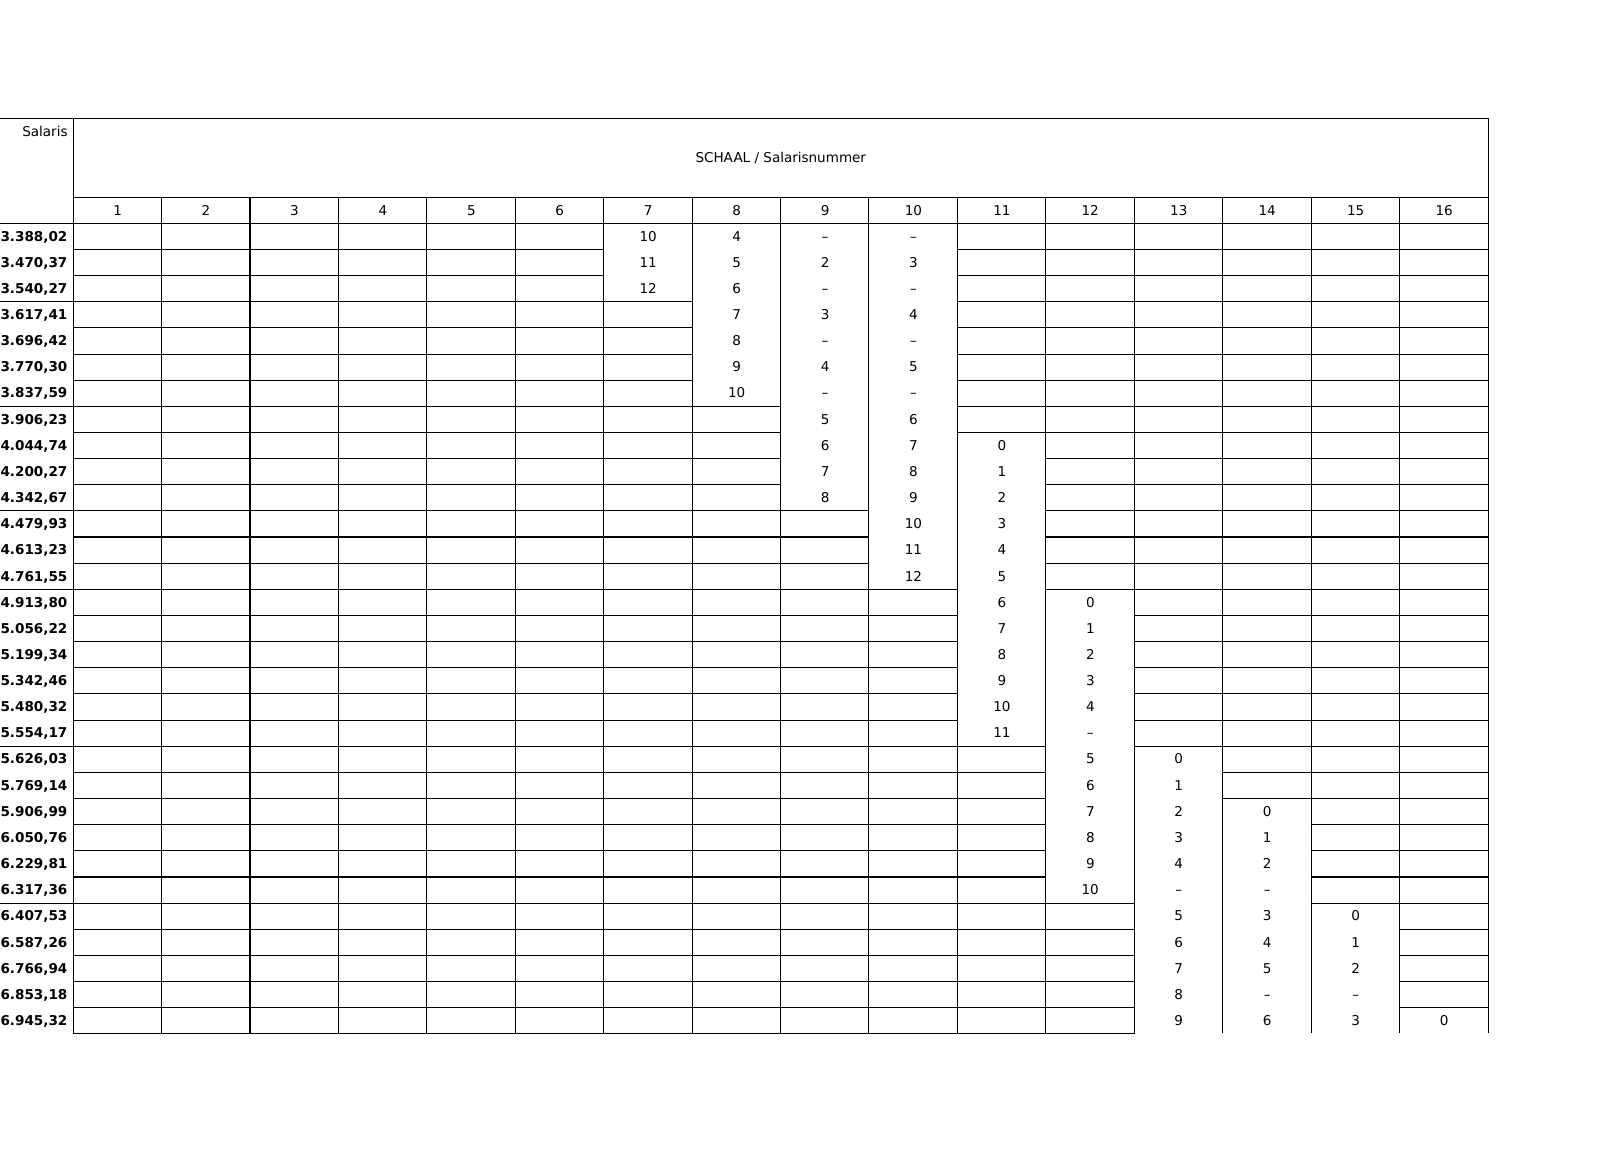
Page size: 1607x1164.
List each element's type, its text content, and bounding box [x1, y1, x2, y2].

table_cell [958, 904, 1045, 929]
table_cell [339, 381, 426, 406]
table_cell [251, 328, 338, 353]
table_cell 8 [958, 641, 1045, 667]
table_cell [162, 799, 249, 824]
table_cell [427, 642, 515, 667]
table_cell [693, 956, 780, 981]
table_cell [516, 276, 603, 301]
table_cell [1223, 616, 1311, 641]
table_cell [604, 668, 692, 693]
table_cell [251, 956, 338, 981]
table_cell [74, 407, 161, 432]
table_cell [74, 721, 161, 746]
table_cell [1312, 224, 1399, 249]
table_cell [1400, 878, 1488, 902]
table_cell [516, 904, 603, 929]
table_cell [339, 276, 426, 301]
table_cell 3 [958, 510, 1045, 536]
table_cell [74, 773, 161, 798]
table_cell [1223, 224, 1311, 249]
table_cell 16 [1400, 198, 1488, 223]
table_cell [74, 590, 161, 615]
table_cell [251, 485, 338, 510]
table_cell [693, 564, 780, 589]
table_cell [1135, 485, 1222, 510]
table_cell 7 [958, 615, 1045, 641]
table_cell [339, 956, 426, 981]
table_cell 6.407,53 [0, 904, 73, 929]
table_cell [515, 170, 604, 197]
table_cell 6.766,94 [0, 955, 73, 981]
table_cell [1223, 407, 1311, 432]
table_cell [516, 616, 603, 641]
table_cell [339, 1008, 426, 1033]
table_cell [1400, 642, 1488, 667]
table_cell 0 [1223, 799, 1311, 824]
table_cell [693, 668, 780, 693]
table_cell [781, 668, 868, 693]
table_cell [1134, 170, 1223, 197]
table_cell [1223, 355, 1311, 379]
table_cell 3 [781, 301, 868, 327]
table_cell [516, 694, 603, 719]
table_cell [781, 878, 868, 902]
table_cell [1223, 381, 1311, 406]
table_cell [74, 250, 161, 275]
table_cell [693, 433, 780, 458]
table_cell [427, 904, 515, 929]
table_cell [693, 825, 780, 850]
table_cell [1400, 538, 1488, 563]
table_cell [251, 721, 338, 746]
table_cell [251, 616, 338, 641]
table_cell – [1223, 876, 1311, 902]
table_cell 3.617,41 [0, 302, 73, 327]
table_cell 2 [1135, 798, 1222, 824]
table_header [162, 119, 250, 144]
table_cell [516, 721, 603, 746]
table_cell [251, 747, 338, 772]
table_cell 6 [781, 432, 868, 458]
table_cell 2 [1046, 641, 1134, 667]
table_cell 1 [1135, 772, 1222, 798]
table_cell [1312, 302, 1399, 327]
table_cell [781, 904, 868, 929]
table_cell 6 [1223, 1007, 1311, 1033]
table_cell [1312, 590, 1399, 615]
table_cell [162, 930, 249, 955]
table_cell [693, 747, 780, 772]
table_cell 5 [693, 249, 780, 275]
table_cell [1046, 564, 1134, 589]
table_cell [958, 381, 1045, 406]
table_cell 0 [1046, 590, 1134, 615]
table_cell [1135, 328, 1222, 353]
table_header [1400, 119, 1488, 144]
table_cell [693, 1008, 780, 1033]
table_cell [339, 250, 426, 275]
table_cell 12 [869, 563, 957, 589]
table_cell [516, 407, 603, 432]
table_cell [1046, 381, 1134, 406]
table_cell 5 [1046, 746, 1134, 772]
table_cell [339, 328, 426, 353]
table_cell [162, 564, 249, 589]
table_cell [1135, 355, 1222, 379]
table_cell 4.613,23 [0, 536, 73, 563]
table_cell [1400, 485, 1488, 510]
table_cell 3 [1312, 1007, 1399, 1033]
table_cell [74, 276, 161, 301]
table_cell [251, 642, 338, 667]
table_cell [693, 485, 780, 510]
table_cell [1312, 485, 1399, 510]
table_cell 3.906,23 [0, 407, 73, 432]
table_cell [604, 825, 692, 850]
table_cell 3 [869, 249, 957, 275]
table_cell [958, 825, 1045, 850]
table_cell [162, 878, 249, 902]
table_cell 2 [781, 249, 868, 275]
table_cell [250, 170, 338, 197]
table_header [1311, 119, 1399, 144]
table_cell 4 [869, 301, 957, 327]
table_cell [1223, 250, 1311, 275]
table_cell [251, 799, 338, 824]
table_cell 9 [869, 484, 957, 510]
table_cell [869, 616, 957, 641]
table_cell [869, 642, 957, 667]
table_cell 10 [604, 224, 692, 249]
table_cell [1046, 355, 1134, 379]
table_cell [74, 694, 161, 719]
table_cell [1223, 773, 1311, 798]
table_cell [1312, 642, 1399, 667]
table_cell [339, 564, 426, 589]
table_cell [516, 747, 603, 772]
table_cell [162, 721, 249, 746]
table_cell [339, 538, 426, 563]
table_cell [516, 1008, 603, 1033]
table_cell [427, 773, 515, 798]
table_cell 9 [1135, 1007, 1222, 1033]
table_cell [869, 668, 957, 693]
table_cell 10 [958, 693, 1045, 719]
table_cell [1312, 616, 1399, 641]
table_cell 3.696,42 [0, 327, 73, 353]
table_cell 11 [958, 198, 1045, 223]
table_cell [1400, 224, 1488, 249]
table_cell [1312, 328, 1399, 353]
table_cell [1223, 721, 1311, 746]
table_cell [1223, 276, 1311, 301]
table_cell [1400, 590, 1488, 615]
table_cell [427, 381, 515, 406]
table_cell [162, 694, 249, 719]
table_cell [1312, 276, 1399, 301]
table_cell [162, 642, 249, 667]
table_cell [869, 851, 957, 876]
table_cell 7 [1046, 798, 1134, 824]
table_cell 1 [1046, 615, 1134, 641]
table_cell 11 [869, 536, 957, 563]
table_cell – [1312, 981, 1399, 1007]
table_cell [604, 511, 692, 536]
table_cell [604, 381, 692, 406]
table_cell [162, 355, 249, 379]
table_cell [516, 956, 603, 981]
table_cell [1312, 747, 1399, 772]
table_cell 1 [958, 458, 1045, 484]
table_cell [427, 538, 515, 563]
table_header [781, 119, 869, 144]
table_cell [693, 616, 780, 641]
table_cell [604, 1008, 692, 1033]
table_cell [516, 381, 603, 406]
table_cell 10 [1046, 876, 1134, 902]
table_cell [958, 355, 1045, 379]
table_cell [781, 170, 869, 197]
table_cell [1046, 485, 1134, 510]
table_cell [1046, 538, 1134, 563]
table_cell [1223, 433, 1311, 458]
table_cell [693, 799, 780, 824]
table_cell [1046, 511, 1134, 536]
table_cell [1223, 328, 1311, 353]
table_cell [251, 381, 338, 406]
table_cell [162, 485, 249, 510]
table_cell [74, 355, 161, 379]
table_cell 12 [1046, 198, 1134, 223]
table_cell – [781, 380, 868, 406]
table_cell [1135, 564, 1222, 589]
table_cell [74, 511, 161, 536]
table_header [74, 119, 162, 144]
table_cell 1 [74, 198, 161, 223]
table_cell 0 [1400, 1008, 1488, 1033]
table_cell [781, 1008, 868, 1033]
table_cell [1046, 224, 1134, 249]
table_cell [693, 459, 780, 484]
table_cell 2 [162, 198, 249, 223]
table_cell [604, 956, 692, 981]
table_cell [251, 407, 338, 432]
table_header [515, 119, 604, 144]
table_cell [74, 459, 161, 484]
table_cell 14 [1223, 198, 1311, 223]
table_cell 3.470,37 [0, 249, 73, 275]
table_cell [1400, 302, 1488, 327]
table_cell [339, 302, 426, 327]
table_cell [781, 538, 868, 563]
table_cell 4.342,67 [0, 484, 73, 510]
table_cell 7 [781, 458, 868, 484]
table_cell [1312, 355, 1399, 379]
table_cell [1046, 433, 1134, 458]
table_cell [516, 668, 603, 693]
table_cell [427, 825, 515, 850]
table_cell 4.479,93 [0, 511, 73, 536]
table_cell [1400, 721, 1488, 746]
table_cell [1400, 616, 1488, 641]
table_cell 10 [869, 198, 957, 223]
table_cell 6 [1135, 929, 1222, 955]
table_cell [516, 433, 603, 458]
table_cell [339, 799, 426, 824]
table_cell [251, 982, 338, 1007]
table_cell [781, 773, 868, 798]
table_cell [427, 433, 515, 458]
table_cell [958, 878, 1045, 902]
table_cell [604, 355, 692, 379]
table_cell 7 [693, 301, 780, 327]
table_cell [1312, 851, 1399, 876]
table_cell 5 [781, 406, 868, 432]
table_cell [604, 170, 692, 197]
table_cell [339, 642, 426, 667]
table_cell [251, 224, 338, 249]
table_cell [251, 590, 338, 615]
table_cell 4 [1046, 693, 1134, 719]
table_cell [74, 642, 161, 667]
table_cell [339, 982, 426, 1007]
table_cell SCHAAL / Salarisnummer [74, 144, 1488, 170]
table_cell 8 [1135, 981, 1222, 1007]
table_cell [958, 747, 1045, 772]
table_cell [74, 851, 161, 876]
table_cell 3.540,27 [0, 275, 73, 301]
table_cell [869, 982, 957, 1007]
table_cell [251, 538, 338, 563]
table_cell [516, 511, 603, 536]
table_cell – [869, 327, 957, 353]
table_cell [339, 485, 426, 510]
table_cell [1400, 668, 1488, 693]
table_cell [251, 355, 338, 379]
table_cell [1223, 590, 1311, 615]
table_cell 2 [958, 484, 1045, 510]
table_cell [869, 799, 957, 824]
table_cell [516, 564, 603, 589]
table_cell [1400, 930, 1488, 955]
table_cell [74, 668, 161, 693]
table_cell [781, 511, 868, 536]
table_cell [958, 799, 1045, 824]
table_cell [958, 982, 1045, 1007]
table_cell [251, 825, 338, 850]
table_cell 6.945,32 [0, 1007, 73, 1033]
table_cell [1135, 407, 1222, 432]
table_cell [604, 485, 692, 510]
table_cell [339, 590, 426, 615]
table_cell [1312, 433, 1399, 458]
table_cell [958, 930, 1045, 955]
table_cell 6 [869, 406, 957, 432]
table_cell [162, 668, 249, 693]
table_cell [869, 1008, 957, 1033]
table_cell 5 [427, 198, 515, 223]
table_cell [74, 747, 161, 772]
table_cell – [1135, 876, 1222, 902]
table_cell 11 [958, 720, 1045, 746]
table_cell [1046, 956, 1134, 981]
table_cell 5.056,22 [0, 615, 73, 641]
table_cell 6.229,81 [0, 850, 73, 876]
table_cell [1400, 747, 1488, 772]
table_cell [1312, 407, 1399, 432]
table_cell 5 [869, 354, 957, 379]
table_cell [516, 825, 603, 850]
table_cell [74, 564, 161, 589]
table_cell [604, 459, 692, 484]
table_cell [251, 904, 338, 929]
table_cell 10 [693, 380, 780, 406]
table_cell [1223, 170, 1311, 197]
table_cell [1135, 616, 1222, 641]
table_cell [339, 878, 426, 902]
table_cell [516, 773, 603, 798]
table_cell [604, 590, 692, 615]
table_cell [693, 538, 780, 563]
table_cell [74, 538, 161, 563]
table_cell [427, 982, 515, 1007]
table_cell 6.587,26 [0, 929, 73, 955]
table_header [427, 119, 515, 144]
table_cell [1312, 250, 1399, 275]
table_cell 5.626,03 [0, 747, 73, 772]
table_cell [781, 799, 868, 824]
table_cell 4.044,74 [0, 432, 73, 458]
table_cell [692, 170, 781, 197]
table_cell [958, 407, 1045, 432]
table_cell [1312, 459, 1399, 484]
table_cell 3 [1046, 667, 1134, 693]
table_cell [1135, 642, 1222, 667]
table_cell [958, 170, 1046, 197]
table_cell [1400, 511, 1488, 536]
table_cell [74, 381, 161, 406]
table_cell [162, 590, 249, 615]
table_cell 5 [1223, 955, 1311, 981]
table_cell [162, 302, 249, 327]
table_cell [339, 224, 426, 249]
table_cell 7 [1135, 955, 1222, 981]
table_cell 5.199,34 [0, 641, 73, 667]
table_cell [1135, 721, 1222, 746]
table_cell [604, 851, 692, 876]
table_cell [74, 433, 161, 458]
table_cell [604, 904, 692, 929]
table_cell 6 [958, 589, 1045, 615]
table_cell [251, 773, 338, 798]
table_cell [251, 459, 338, 484]
table_cell [427, 590, 515, 615]
table_cell [162, 276, 249, 301]
table_cell 5 [958, 563, 1045, 589]
table_cell [1400, 250, 1488, 275]
table_cell [1223, 694, 1311, 719]
table_cell [162, 982, 249, 1007]
table_cell 4 [781, 354, 868, 379]
table_cell [251, 694, 338, 719]
table_cell 0 [1135, 747, 1222, 772]
table_cell 6.317,36 [0, 876, 73, 902]
table_cell [1400, 982, 1488, 1007]
table_cell [74, 1008, 161, 1033]
table_cell [1400, 851, 1488, 876]
table_cell [162, 747, 249, 772]
table_cell 4 [339, 198, 426, 223]
table_cell [693, 773, 780, 798]
table_cell [693, 694, 780, 719]
table_cell [339, 616, 426, 641]
table_cell [1046, 930, 1134, 955]
table_cell [1046, 904, 1134, 929]
table_cell [1135, 511, 1222, 536]
table_cell [693, 407, 780, 432]
table_cell [781, 851, 868, 876]
table_cell [339, 433, 426, 458]
table_cell [958, 328, 1045, 353]
table_cell [1312, 538, 1399, 563]
table_cell [1223, 511, 1311, 536]
table_cell [162, 851, 249, 876]
table_cell 9 [958, 667, 1045, 693]
table_cell [958, 302, 1045, 327]
table_cell – [869, 224, 957, 249]
table_cell [781, 982, 868, 1007]
table_cell 3 [1135, 824, 1222, 850]
table_cell [693, 721, 780, 746]
table_cell [251, 668, 338, 693]
table_cell [162, 511, 249, 536]
table_cell [162, 825, 249, 850]
table_cell [339, 825, 426, 850]
table_cell [1400, 694, 1488, 719]
table_cell [1046, 276, 1134, 301]
table_cell [1046, 170, 1134, 197]
table_cell [869, 825, 957, 850]
table_cell 9 [1046, 850, 1134, 876]
table_cell [1400, 825, 1488, 850]
table_cell [427, 956, 515, 981]
table_cell 0 [1312, 904, 1399, 929]
table_cell [604, 564, 692, 589]
table_cell [251, 302, 338, 327]
table_cell [1046, 407, 1134, 432]
table_cell [516, 224, 603, 249]
table_cell – [781, 275, 868, 301]
table_header Salaris [0, 119, 73, 223]
table_cell [1312, 694, 1399, 719]
table_cell [74, 930, 161, 955]
table_cell [1312, 721, 1399, 746]
table_cell [427, 564, 515, 589]
table_cell [604, 878, 692, 902]
table_cell [427, 930, 515, 955]
table_cell [427, 328, 515, 353]
table_cell [516, 250, 603, 275]
table_cell [162, 538, 249, 563]
table_cell 6 [1046, 772, 1134, 798]
table_cell [604, 694, 692, 719]
table_cell [427, 721, 515, 746]
table_cell [1312, 511, 1399, 536]
table_cell [427, 170, 515, 197]
table_cell 0 [958, 433, 1045, 458]
table_cell [74, 170, 162, 197]
table_cell [427, 511, 515, 536]
table_cell [604, 982, 692, 1007]
table_cell [1135, 276, 1222, 301]
table_header [250, 119, 338, 144]
table_cell [1312, 825, 1399, 850]
table_header [1223, 119, 1311, 144]
table_cell [251, 433, 338, 458]
table_cell [958, 773, 1045, 798]
table_cell [251, 930, 338, 955]
table_cell [427, 851, 515, 876]
table_cell [781, 616, 868, 641]
table_cell [1223, 642, 1311, 667]
table_cell [516, 302, 603, 327]
table_cell [1135, 668, 1222, 693]
table_header [692, 119, 781, 144]
table_cell [958, 250, 1045, 275]
table_cell [693, 982, 780, 1007]
table_cell [162, 616, 249, 641]
table_cell [339, 904, 426, 929]
table_cell [1223, 538, 1311, 563]
table_cell 7 [604, 198, 692, 223]
table_cell [1312, 878, 1399, 902]
table_cell [604, 642, 692, 667]
table_cell [958, 851, 1045, 876]
table_cell [339, 773, 426, 798]
table_header [1134, 119, 1223, 144]
table_cell 1 [1312, 929, 1399, 955]
table_cell [1135, 433, 1222, 458]
table_cell [1400, 328, 1488, 353]
table_cell [693, 904, 780, 929]
table_cell [604, 328, 692, 353]
table_cell [427, 355, 515, 379]
table_cell [427, 616, 515, 641]
table_cell [516, 355, 603, 379]
table_cell [1400, 381, 1488, 406]
table_cell [251, 511, 338, 536]
table_cell [74, 956, 161, 981]
table_cell 7 [869, 432, 957, 458]
table_cell [869, 747, 957, 772]
table_cell [427, 878, 515, 902]
table_cell [781, 956, 868, 981]
table_cell 4 [1223, 929, 1311, 955]
table_cell [1135, 590, 1222, 615]
table_cell [339, 170, 427, 197]
table_cell [516, 878, 603, 902]
table_cell [74, 904, 161, 929]
table_cell 3 [251, 198, 338, 223]
table_cell [1046, 1008, 1134, 1033]
table_cell [869, 694, 957, 719]
table_cell [251, 276, 338, 301]
table_cell [693, 878, 780, 902]
table_cell [693, 851, 780, 876]
table_cell – [1223, 981, 1311, 1007]
table_cell [162, 904, 249, 929]
table_cell 3 [1223, 903, 1311, 929]
table_cell [604, 538, 692, 563]
table_cell [339, 930, 426, 955]
table_cell [427, 407, 515, 432]
table_cell [427, 747, 515, 772]
table_cell 11 [604, 249, 692, 275]
table_cell [516, 459, 603, 484]
table_cell [516, 642, 603, 667]
table_cell [1223, 747, 1311, 772]
table_cell [781, 930, 868, 955]
table_cell [339, 459, 426, 484]
table_cell [427, 485, 515, 510]
table_cell [781, 590, 868, 615]
table_cell [781, 825, 868, 850]
table_cell [427, 799, 515, 824]
table_cell 2 [1312, 955, 1399, 981]
table_cell 6 [693, 275, 780, 301]
table_cell 5.554,17 [0, 720, 73, 746]
table_cell [1135, 381, 1222, 406]
table_cell [869, 170, 957, 197]
table_cell – [869, 275, 957, 301]
table_header [339, 119, 427, 144]
table_cell [604, 433, 692, 458]
table_header [1046, 119, 1134, 144]
table_cell [162, 328, 249, 353]
table_cell [339, 668, 426, 693]
table_cell 3.770,30 [0, 354, 73, 379]
table_cell [339, 511, 426, 536]
table_cell [1400, 407, 1488, 432]
table_cell [339, 721, 426, 746]
table_cell 5.906,99 [0, 798, 73, 824]
table_cell [781, 721, 868, 746]
table_cell [781, 694, 868, 719]
table_cell [604, 930, 692, 955]
table_cell [1135, 459, 1222, 484]
table_cell [427, 459, 515, 484]
table_cell [162, 956, 249, 981]
table_cell [162, 1008, 249, 1033]
table_cell 8 [781, 484, 868, 510]
table_cell [693, 590, 780, 615]
table_cell 1 [1223, 824, 1311, 850]
table_cell 5.342,46 [0, 667, 73, 693]
table_cell [74, 224, 161, 249]
table_cell [604, 799, 692, 824]
table_cell [1312, 381, 1399, 406]
table_cell [1046, 459, 1134, 484]
table_cell – [1046, 720, 1134, 746]
table_cell [1223, 564, 1311, 589]
table_cell [74, 982, 161, 1007]
table_cell [427, 694, 515, 719]
table_cell [427, 302, 515, 327]
table_cell 10 [869, 510, 957, 536]
table_cell 6.050,76 [0, 824, 73, 850]
table_cell 5 [1135, 903, 1222, 929]
table_cell [1135, 302, 1222, 327]
table_cell [604, 773, 692, 798]
table_cell [427, 224, 515, 249]
table_cell – [781, 327, 868, 353]
table_cell [162, 459, 249, 484]
table_cell 4 [958, 536, 1045, 563]
table_cell [74, 328, 161, 353]
table_cell [1400, 433, 1488, 458]
table_cell [1312, 564, 1399, 589]
table_cell [339, 407, 426, 432]
table_cell [1135, 250, 1222, 275]
table_cell [162, 224, 249, 249]
table_cell [162, 773, 249, 798]
table_cell [162, 407, 249, 432]
table_cell [958, 224, 1045, 249]
table_cell [1400, 276, 1488, 301]
table_cell [1046, 328, 1134, 353]
table_cell [427, 668, 515, 693]
table_cell [1312, 668, 1399, 693]
table_cell [604, 747, 692, 772]
table_cell 8 [1046, 824, 1134, 850]
table_cell [1400, 564, 1488, 589]
table_cell [604, 616, 692, 641]
table_cell 2 [1223, 850, 1311, 876]
table_cell [74, 825, 161, 850]
table_cell [162, 433, 249, 458]
table_header [958, 119, 1046, 144]
table_cell 8 [693, 327, 780, 353]
table_cell [251, 1008, 338, 1033]
table_cell [1400, 773, 1488, 798]
table_cell 4.761,55 [0, 563, 73, 589]
table_cell 8 [869, 458, 957, 484]
table_cell [339, 355, 426, 379]
table_cell [251, 851, 338, 876]
table_cell [427, 276, 515, 301]
table_cell [1223, 459, 1311, 484]
table_cell [1400, 956, 1488, 981]
table_cell 9 [693, 354, 780, 379]
table_cell [1311, 170, 1399, 197]
table_cell [693, 930, 780, 955]
table_cell 4.913,80 [0, 590, 73, 615]
table_cell [1223, 485, 1311, 510]
table_cell 4 [1135, 850, 1222, 876]
table_cell [1223, 668, 1311, 693]
table_cell 5.480,32 [0, 693, 73, 719]
table_cell [516, 538, 603, 563]
table_cell [427, 1008, 515, 1033]
table_cell [516, 982, 603, 1007]
table_cell [869, 956, 957, 981]
table_cell [1135, 694, 1222, 719]
table_cell [1400, 459, 1488, 484]
table_cell [427, 250, 515, 275]
table_cell 6 [516, 198, 603, 223]
table_cell 6.853,18 [0, 981, 73, 1007]
table_cell [869, 904, 957, 929]
table_cell [693, 511, 780, 536]
table_cell [516, 328, 603, 353]
table_cell [958, 1008, 1045, 1033]
table_cell [74, 616, 161, 641]
table_cell [516, 590, 603, 615]
table_cell [251, 564, 338, 589]
table_cell [693, 642, 780, 667]
table_cell [339, 694, 426, 719]
table_header [604, 119, 692, 144]
table_cell [869, 930, 957, 955]
table_cell – [869, 380, 957, 406]
table_cell [1312, 799, 1399, 824]
table_cell [958, 956, 1045, 981]
table_cell [1400, 170, 1488, 197]
table_cell 3.837,59 [0, 380, 73, 406]
table_cell [339, 747, 426, 772]
table_cell [604, 721, 692, 746]
table_cell [1400, 355, 1488, 379]
table_cell [1046, 982, 1134, 1007]
table_cell [869, 721, 957, 746]
table_header [869, 119, 957, 144]
table_cell [1400, 904, 1488, 929]
table_cell [1312, 773, 1399, 798]
table_cell [74, 799, 161, 824]
table_cell [869, 590, 957, 615]
table_cell [1400, 799, 1488, 824]
table_cell 9 [781, 198, 868, 223]
table_cell [516, 485, 603, 510]
table_cell [162, 170, 250, 197]
table_cell [1135, 224, 1222, 249]
table_cell [516, 930, 603, 955]
table_cell [251, 250, 338, 275]
table_cell [162, 381, 249, 406]
table_cell [74, 302, 161, 327]
table_cell [869, 773, 957, 798]
table_cell 12 [604, 275, 692, 301]
table_cell [74, 878, 161, 902]
table_cell 13 [1135, 198, 1222, 223]
table_cell 4 [693, 224, 780, 249]
table_cell 4.200,27 [0, 458, 73, 484]
table_cell 5.769,14 [0, 772, 73, 798]
table_cell [781, 564, 868, 589]
table_cell [339, 851, 426, 876]
table_cell [162, 250, 249, 275]
table_cell [1223, 302, 1311, 327]
table_cell 8 [693, 198, 780, 223]
table_cell [781, 642, 868, 667]
table_cell [781, 747, 868, 772]
table_cell [1046, 250, 1134, 275]
table_cell [604, 302, 692, 327]
table_cell [869, 878, 957, 902]
table_cell [251, 878, 338, 902]
table_cell [516, 851, 603, 876]
table_cell 15 [1312, 198, 1399, 223]
table_cell [958, 276, 1045, 301]
table_cell [604, 407, 692, 432]
table_cell – [781, 224, 868, 249]
table_cell [516, 799, 603, 824]
table_cell 3.388,02 [0, 224, 73, 249]
table_cell [1046, 302, 1134, 327]
table_cell [1135, 538, 1222, 563]
table_cell [74, 485, 161, 510]
